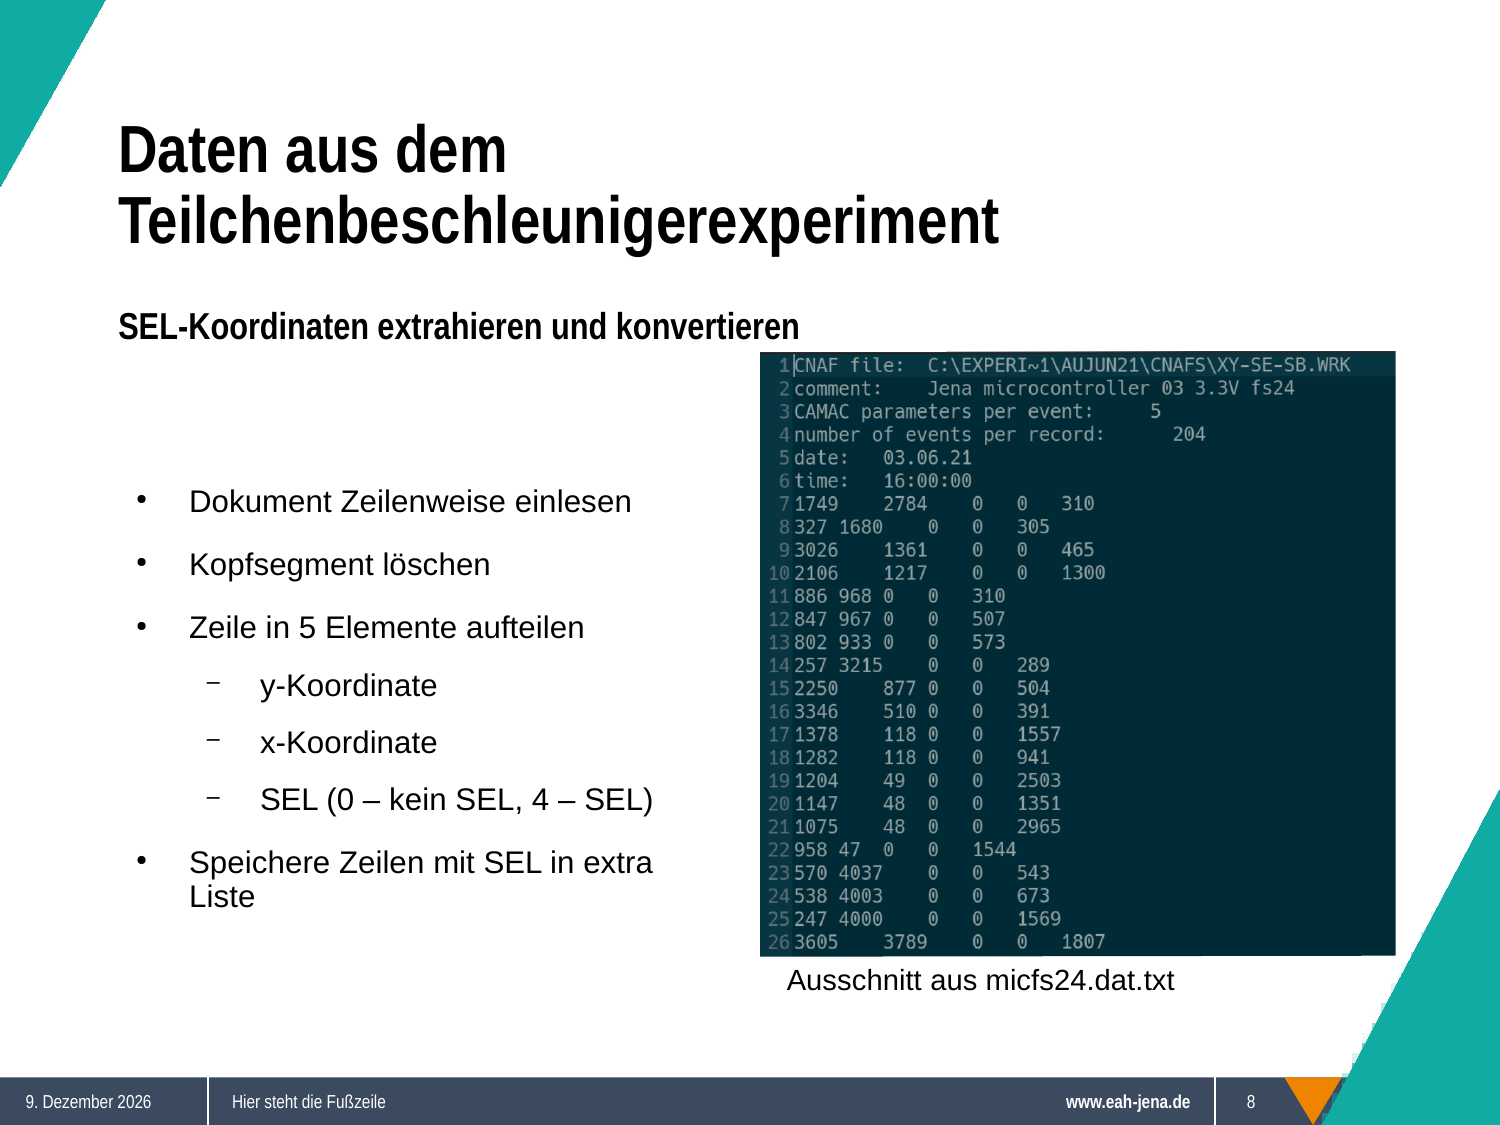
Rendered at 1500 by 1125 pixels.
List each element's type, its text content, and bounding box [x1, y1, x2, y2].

picture [806, 938, 815, 948]
picture [964, 450, 970, 464]
picture [1085, 934, 1093, 947]
list SEL-Koordinaten extrahieren und konvertieren [103, 275, 1055, 411]
picture [1040, 888, 1048, 902]
picture [840, 889, 848, 902]
picture [984, 385, 989, 394]
picture [975, 842, 981, 856]
picture [862, 640, 870, 649]
picture [852, 658, 859, 666]
picture [797, 774, 804, 787]
picture [896, 798, 904, 810]
picture [973, 681, 982, 692]
picture [929, 912, 937, 925]
list Daten aus dem Teilchenbeschleunigerexperiment [103, 107, 1398, 259]
picture [973, 937, 982, 948]
picture [830, 750, 836, 760]
picture [1008, 407, 1015, 418]
picture [1085, 543, 1093, 556]
picture [1085, 566, 1093, 578]
picture [973, 796, 982, 809]
picture [973, 727, 982, 741]
picture [807, 589, 815, 602]
picture [1043, 917, 1048, 925]
picture [818, 431, 827, 441]
picture [1032, 385, 1038, 395]
picture [796, 544, 804, 556]
picture [840, 663, 848, 672]
picture [973, 543, 982, 554]
picture [929, 820, 937, 832]
picture [886, 474, 892, 487]
picture [1029, 704, 1038, 717]
picture [796, 612, 807, 626]
picture [1018, 891, 1026, 902]
picture [797, 797, 803, 810]
picture [796, 895, 804, 902]
picture [851, 912, 859, 925]
picture [908, 566, 914, 579]
picture [933, 659, 937, 671]
picture [808, 797, 814, 810]
picture [795, 405, 799, 415]
picture [933, 613, 937, 624]
picture [796, 635, 815, 649]
picture [1018, 566, 1026, 577]
picture [840, 612, 847, 618]
picture [797, 450, 804, 464]
picture [818, 848, 824, 855]
picture [818, 566, 826, 577]
picture [897, 750, 903, 764]
picture [985, 612, 992, 625]
picture [1040, 520, 1048, 533]
picture [932, 404, 936, 418]
picture [1064, 935, 1071, 948]
picture [1041, 796, 1048, 809]
picture [1063, 543, 1071, 556]
picture [1074, 566, 1082, 578]
picture [1007, 842, 1016, 855]
picture [957, 385, 963, 394]
picture [918, 450, 926, 464]
picture [851, 866, 859, 879]
text_box [1322, 790, 1500, 1125]
picture [897, 543, 903, 550]
picture [986, 589, 993, 602]
picture [1018, 709, 1026, 717]
picture [1152, 404, 1160, 418]
picture [797, 727, 804, 741]
picture [884, 710, 892, 718]
picture [908, 496, 914, 504]
text_box Ausschnitt aus micfs24.dat.txt [772, 956, 1253, 1005]
picture [907, 681, 915, 695]
picture [807, 820, 815, 831]
picture [874, 408, 882, 418]
picture [973, 567, 982, 577]
picture [1041, 774, 1049, 787]
picture [966, 475, 971, 485]
picture [796, 474, 802, 487]
picture [820, 704, 824, 717]
picture [884, 844, 893, 856]
picture [851, 612, 858, 625]
picture [929, 589, 937, 602]
picture [884, 820, 892, 833]
picture [884, 450, 893, 464]
picture [807, 431, 814, 441]
picture [818, 681, 826, 695]
picture [1073, 543, 1082, 556]
picture [973, 868, 982, 877]
picture [818, 497, 826, 510]
picture [898, 777, 904, 785]
picture [874, 663, 882, 671]
picture [829, 681, 837, 695]
picture [1031, 431, 1038, 441]
list Dokument Zeilenweise einlesen Kopfsegment löschen Zeile in 5 Elemente aufteilen y-Koordinate x-Koordinate SEL (0 – kein SEL, 4 – SEL) Speichere Zeilen mit SEL in extra Liste [103, 410, 738, 1016]
picture [1020, 796, 1024, 809]
picture [929, 520, 937, 532]
picture [808, 566, 813, 579]
picture [1042, 704, 1048, 717]
picture [1063, 505, 1071, 510]
picture [1229, 381, 1236, 394]
picture [840, 635, 848, 649]
picture [1042, 659, 1049, 671]
picture [1041, 866, 1048, 872]
picture [797, 820, 804, 833]
picture [1029, 866, 1037, 879]
picture [818, 797, 827, 810]
picture [1029, 520, 1038, 533]
picture [932, 750, 937, 761]
picture [990, 842, 1004, 855]
picture [829, 497, 836, 503]
picture [985, 635, 993, 646]
picture [886, 750, 892, 764]
picture [973, 774, 982, 785]
picture [807, 405, 813, 414]
picture [918, 935, 926, 945]
picture [863, 594, 870, 602]
picture [1075, 496, 1082, 510]
picture [1032, 820, 1048, 833]
picture [1029, 681, 1041, 695]
picture [841, 615, 848, 625]
picture [908, 750, 914, 758]
picture [1063, 407, 1071, 418]
picture [796, 940, 804, 948]
picture [973, 891, 982, 902]
picture [1096, 934, 1104, 939]
picture [797, 844, 804, 856]
picture [908, 727, 914, 735]
picture [1018, 937, 1026, 948]
picture [986, 431, 992, 444]
picture [874, 894, 882, 902]
picture [1040, 431, 1049, 437]
picture [896, 474, 903, 485]
picture [862, 889, 870, 900]
picture [1020, 385, 1026, 394]
picture [851, 591, 858, 602]
picture [807, 727, 814, 734]
picture [1066, 433, 1071, 441]
picture [818, 592, 824, 600]
picture [873, 520, 882, 531]
picture [840, 404, 848, 418]
picture [807, 712, 815, 718]
picture [1052, 781, 1060, 787]
picture [1119, 380, 1123, 393]
picture [1074, 404, 1081, 418]
picture [1175, 427, 1182, 435]
picture [1030, 796, 1037, 803]
picture [1030, 888, 1037, 896]
picture [841, 591, 848, 602]
picture [1285, 381, 1294, 394]
picture [829, 774, 838, 787]
picture [930, 727, 937, 738]
picture [1073, 934, 1082, 948]
picture [831, 797, 836, 808]
picture [897, 727, 904, 741]
picture [820, 450, 825, 464]
picture [886, 543, 892, 556]
picture [807, 385, 815, 393]
picture [818, 752, 824, 762]
picture [888, 614, 893, 624]
picture [929, 382, 936, 395]
picture [796, 431, 804, 441]
picture [1029, 659, 1038, 671]
picture [885, 940, 893, 948]
picture [918, 474, 926, 487]
picture [796, 704, 804, 718]
picture [885, 681, 892, 688]
picture [1175, 381, 1182, 393]
picture [973, 750, 982, 763]
picture [829, 545, 836, 555]
picture [796, 681, 803, 688]
picture [1021, 752, 1026, 761]
picture [1029, 912, 1048, 925]
picture [1029, 409, 1038, 418]
picture [1085, 496, 1093, 509]
picture [929, 450, 937, 464]
picture [918, 496, 926, 510]
picture [759, 350, 1396, 957]
picture [818, 385, 837, 395]
picture [930, 681, 937, 695]
picture [973, 496, 982, 508]
picture [1042, 750, 1046, 763]
picture [862, 912, 870, 923]
picture [915, 408, 926, 418]
picture [952, 450, 959, 457]
picture [830, 427, 835, 441]
picture [797, 751, 803, 764]
picture [808, 912, 813, 925]
picture [929, 843, 937, 855]
picture [884, 689, 893, 695]
picture [807, 894, 815, 902]
picture [898, 704, 902, 717]
picture [831, 404, 837, 416]
picture [840, 843, 848, 855]
picture [818, 894, 826, 902]
picture [907, 706, 915, 717]
picture [1051, 409, 1060, 418]
picture [1000, 385, 1004, 395]
picture [863, 408, 868, 422]
picture [1219, 389, 1227, 394]
picture [1185, 427, 1197, 440]
picture [1100, 567, 1104, 578]
picture [932, 704, 937, 717]
picture [842, 520, 847, 533]
picture [885, 635, 893, 649]
text_box [0, 0, 106, 187]
picture [829, 455, 837, 461]
picture [1020, 727, 1026, 741]
picture [930, 635, 937, 649]
picture [995, 589, 1002, 602]
picture [1064, 566, 1070, 579]
picture [973, 706, 982, 717]
picture [930, 774, 937, 784]
picture [830, 935, 836, 942]
picture [884, 797, 893, 810]
picture [974, 597, 982, 602]
picture [807, 681, 814, 687]
picture [1018, 521, 1026, 533]
picture [832, 710, 837, 718]
picture [885, 589, 893, 600]
picture [1029, 727, 1038, 741]
picture [973, 820, 982, 831]
picture [807, 664, 814, 672]
picture [908, 935, 914, 943]
picture [973, 521, 982, 531]
picture [807, 454, 815, 464]
picture [929, 889, 937, 902]
picture [808, 477, 812, 487]
picture [1096, 570, 1101, 579]
picture [1040, 727, 1048, 741]
picture [818, 776, 826, 785]
picture [1253, 380, 1259, 394]
picture [813, 404, 830, 418]
picture [986, 408, 992, 421]
picture [873, 912, 882, 923]
picture [1075, 431, 1082, 440]
picture [886, 566, 892, 579]
picture [852, 431, 859, 441]
picture [896, 551, 904, 556]
picture [886, 408, 892, 418]
picture [951, 474, 963, 487]
picture [907, 544, 914, 556]
picture [920, 543, 926, 556]
picture [973, 660, 982, 671]
picture [896, 450, 904, 457]
picture [1163, 382, 1171, 394]
picture [796, 594, 804, 602]
picture [884, 774, 893, 787]
picture [953, 408, 960, 418]
picture [818, 937, 826, 946]
picture [1041, 873, 1048, 879]
picture [830, 727, 836, 735]
picture [807, 543, 815, 556]
picture [1275, 381, 1282, 387]
picture [896, 408, 915, 418]
picture [796, 521, 804, 533]
picture [864, 658, 869, 671]
picture [1029, 774, 1038, 787]
picture [797, 497, 803, 510]
picture [818, 477, 835, 487]
picture [1054, 796, 1058, 809]
picture [886, 727, 892, 741]
picture [1008, 431, 1015, 441]
picture [818, 866, 826, 877]
picture [992, 409, 1004, 415]
picture [973, 914, 982, 923]
picture [807, 704, 814, 711]
picture [929, 866, 937, 879]
picture [855, 890, 859, 902]
picture [1020, 912, 1026, 925]
picture [940, 408, 948, 414]
picture [1029, 750, 1038, 763]
